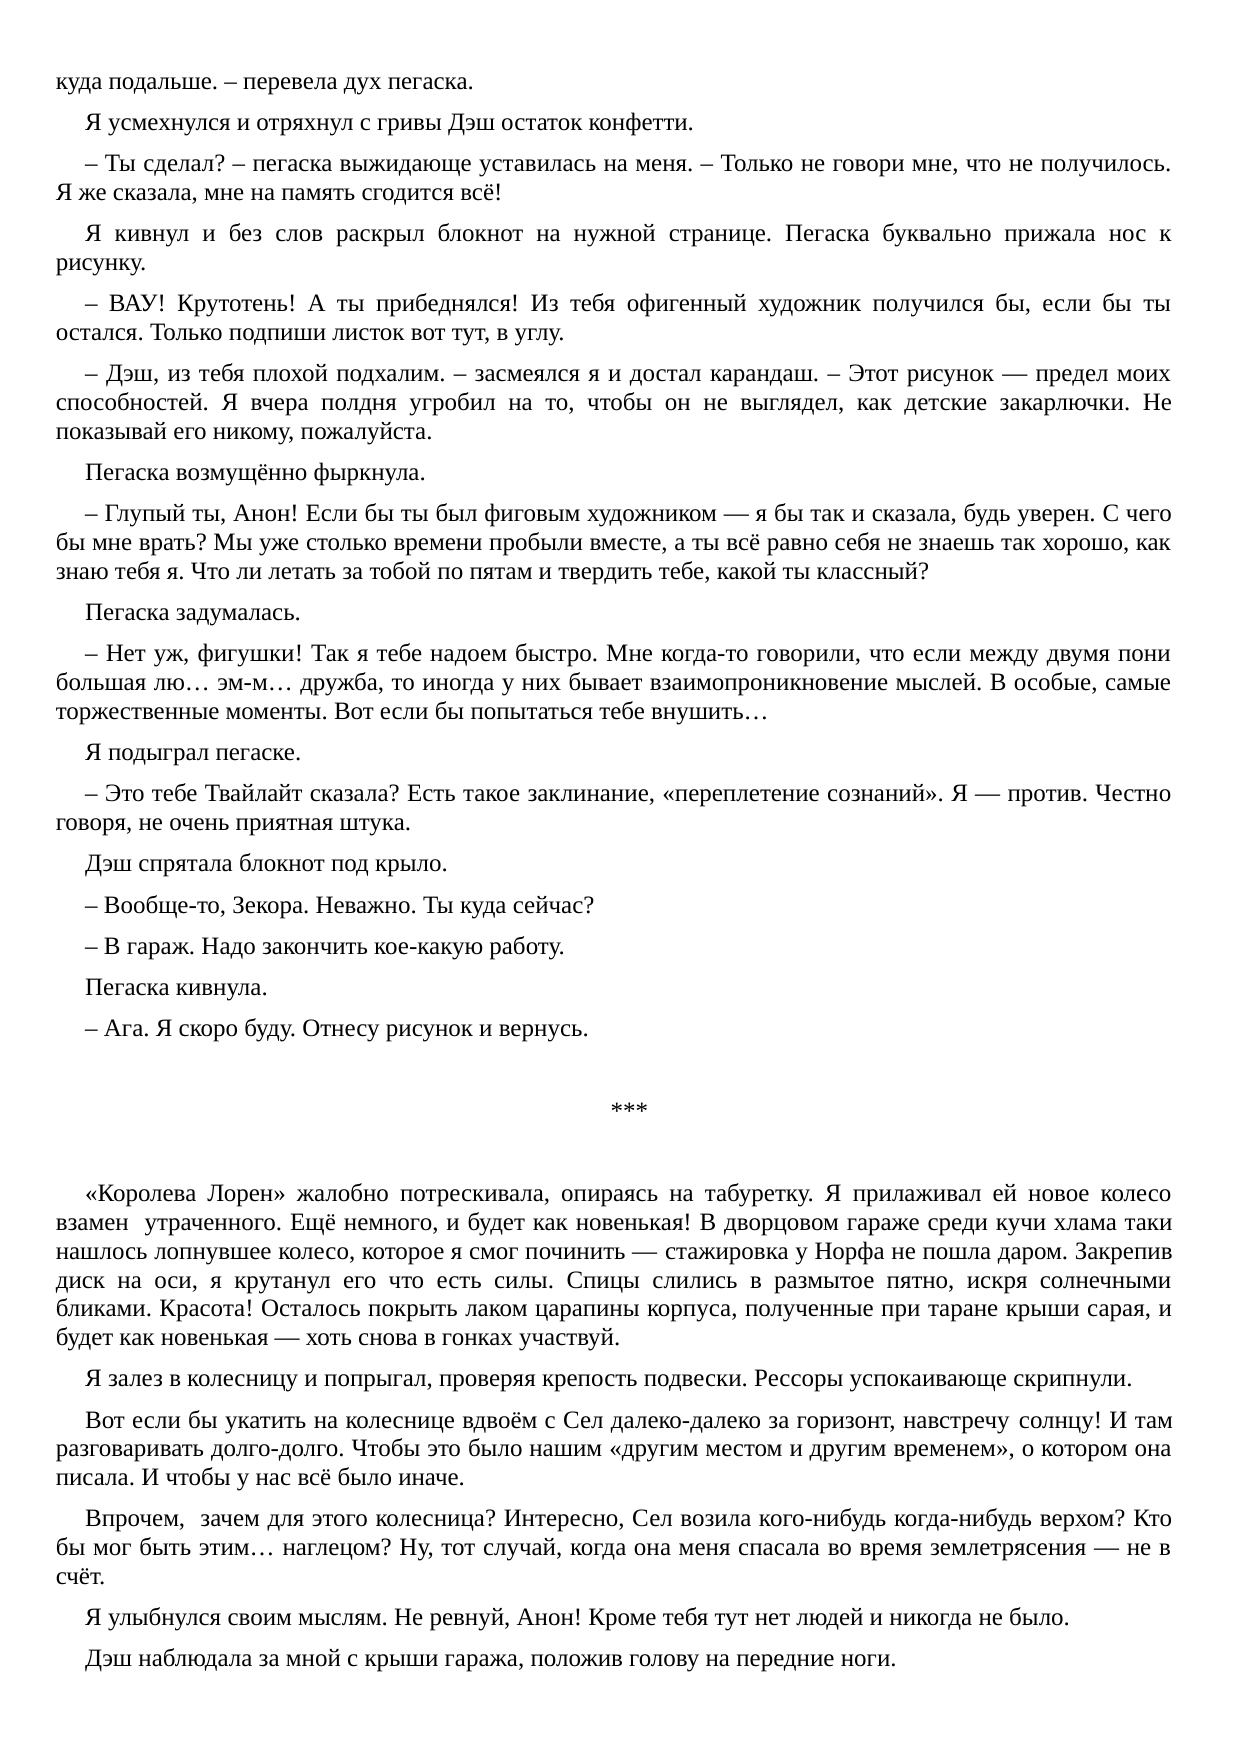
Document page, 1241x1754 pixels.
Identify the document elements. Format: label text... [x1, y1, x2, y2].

text Я кивнул и без слов раскрыл блокнот на нужной странице. Пегаска буквально прижала нос к рисунку. [56, 218, 1173, 276]
text Дэш наблюдала за мной с крыши гаража, положив голову на передние ноги. [56, 1643, 1173, 1672]
text Я улыбнулся своим мыслям. Не ревнуй, Анон! Кроме тебя тут нет людей и никогда не было. [56, 1602, 1173, 1631]
text – Нет уж, фигушки! Так я тебе надоем быстро. Мне когда-то говорили, что если между двумя пони большая лю… эм-м… дружба, то иногда у них бывает взаимопроникновение мыслей. В особые, самые торжественные моменты. Вот если бы попытаться тебе внушить… [56, 638, 1173, 725]
text – Ага. Я скоро буду. Отнесу рисунок и вернусь. [56, 1013, 1173, 1042]
text – Вообще-то, Зекора. Неважно. Ты куда сейчас? [56, 890, 1173, 918]
text – Это тебе Твайлайт сказала? Есть такое заклинание, «переплетение сознаний». Я — против. Честно говоря, не очень приятная штука. [56, 778, 1173, 836]
text – ВАУ! Крутотень! А ты прибеднялся! Из тебя офигенный художник получился бы, если бы ты остался. Только подпиши листок вот тут, в углу. [56, 288, 1173, 346]
text Вот если бы укатить на колеснице вдвоём с Сел далеко-далеко за горизонт, навстречу солнцу! И там разговаривать долго-долго. Чтобы это было нашим «другим местом и другим временем», о котором она писала. И чтобы у нас всё было иначе. [56, 1405, 1173, 1491]
text «Королева Лорен» жалобно потрескивала, опираясь на табуретку. Я прилаживал ей новое колесо взамен утраченного. Ещё немного, и будет как новенькая! В дворцовом гараже среди кучи хлама таки нашлось лопнувшее колесо, которое я смог починить — стажировка у Норфа не пошла даром. Закрепив диск на оси, я крутанул его что есть силы. Спицы слились в размытое пятно, искря солнечными бликами. Красота! Осталось покрыть лаком царапины корпуса, полученные при таране крыши сарая, и будет как новенькая — хоть снова в гонках участвуй. [56, 1178, 1173, 1351]
text Пегаска задумалась. [56, 597, 1173, 626]
text – Глупый ты, Анон! Если бы ты был фиговым художником — я бы так и сказала, будь уверен. С чего бы мне врать? Мы уже столько времени пробыли вместе, а ты всё равно себя не знаешь так хорошо, как знаю тебя я. Что ли летать за тобой по пятам и твердить тебе, какой ты классный? [56, 498, 1173, 585]
text куда подальше. – перевела дух пегаска. [56, 66, 1173, 95]
text Я подыграл пегаске. [56, 737, 1173, 766]
text – Дэш, из тебя плохой подхалим. – засмеялся я и достал карандаш. – Этот рисунок — предел моих способностей. Я вчера полдня угробил на то, чтобы он не выглядел, как детские закарлючки. Не показывай его никому, пожалуйста. [56, 358, 1173, 445]
text *** [56, 1096, 1173, 1125]
text – В гараж. Надо закончить кое-какую работу. [56, 931, 1173, 960]
text Впрочем, зачем для этого колесница? Интересно, Сел возила кого-нибудь когда-нибудь верхом? Кто бы мог быть этим… наглецом? Ну, тот случай, когда она меня спасала во время землетрясения — не в счёт. [56, 1503, 1173, 1590]
text Пегаска возмущённо фыркнула. [56, 457, 1173, 486]
text Я залез в колесницу и попрыгал, проверяя крепость подвески. Рессоры успокаивающе скрипнули. [56, 1363, 1173, 1392]
text Пегаска кивнула. [56, 972, 1173, 1001]
text Я усмехнулся и отряхнул с гривы Дэш остаток конфетти. [56, 107, 1173, 136]
text Дэш спрятала блокнот под крыло. [56, 848, 1173, 877]
text – Ты сделал? – пегаска выжидающе уставилась на меня. – Только не говори мне, что не получилось. Я же сказала, мне на память сгодится всё! [56, 148, 1173, 206]
